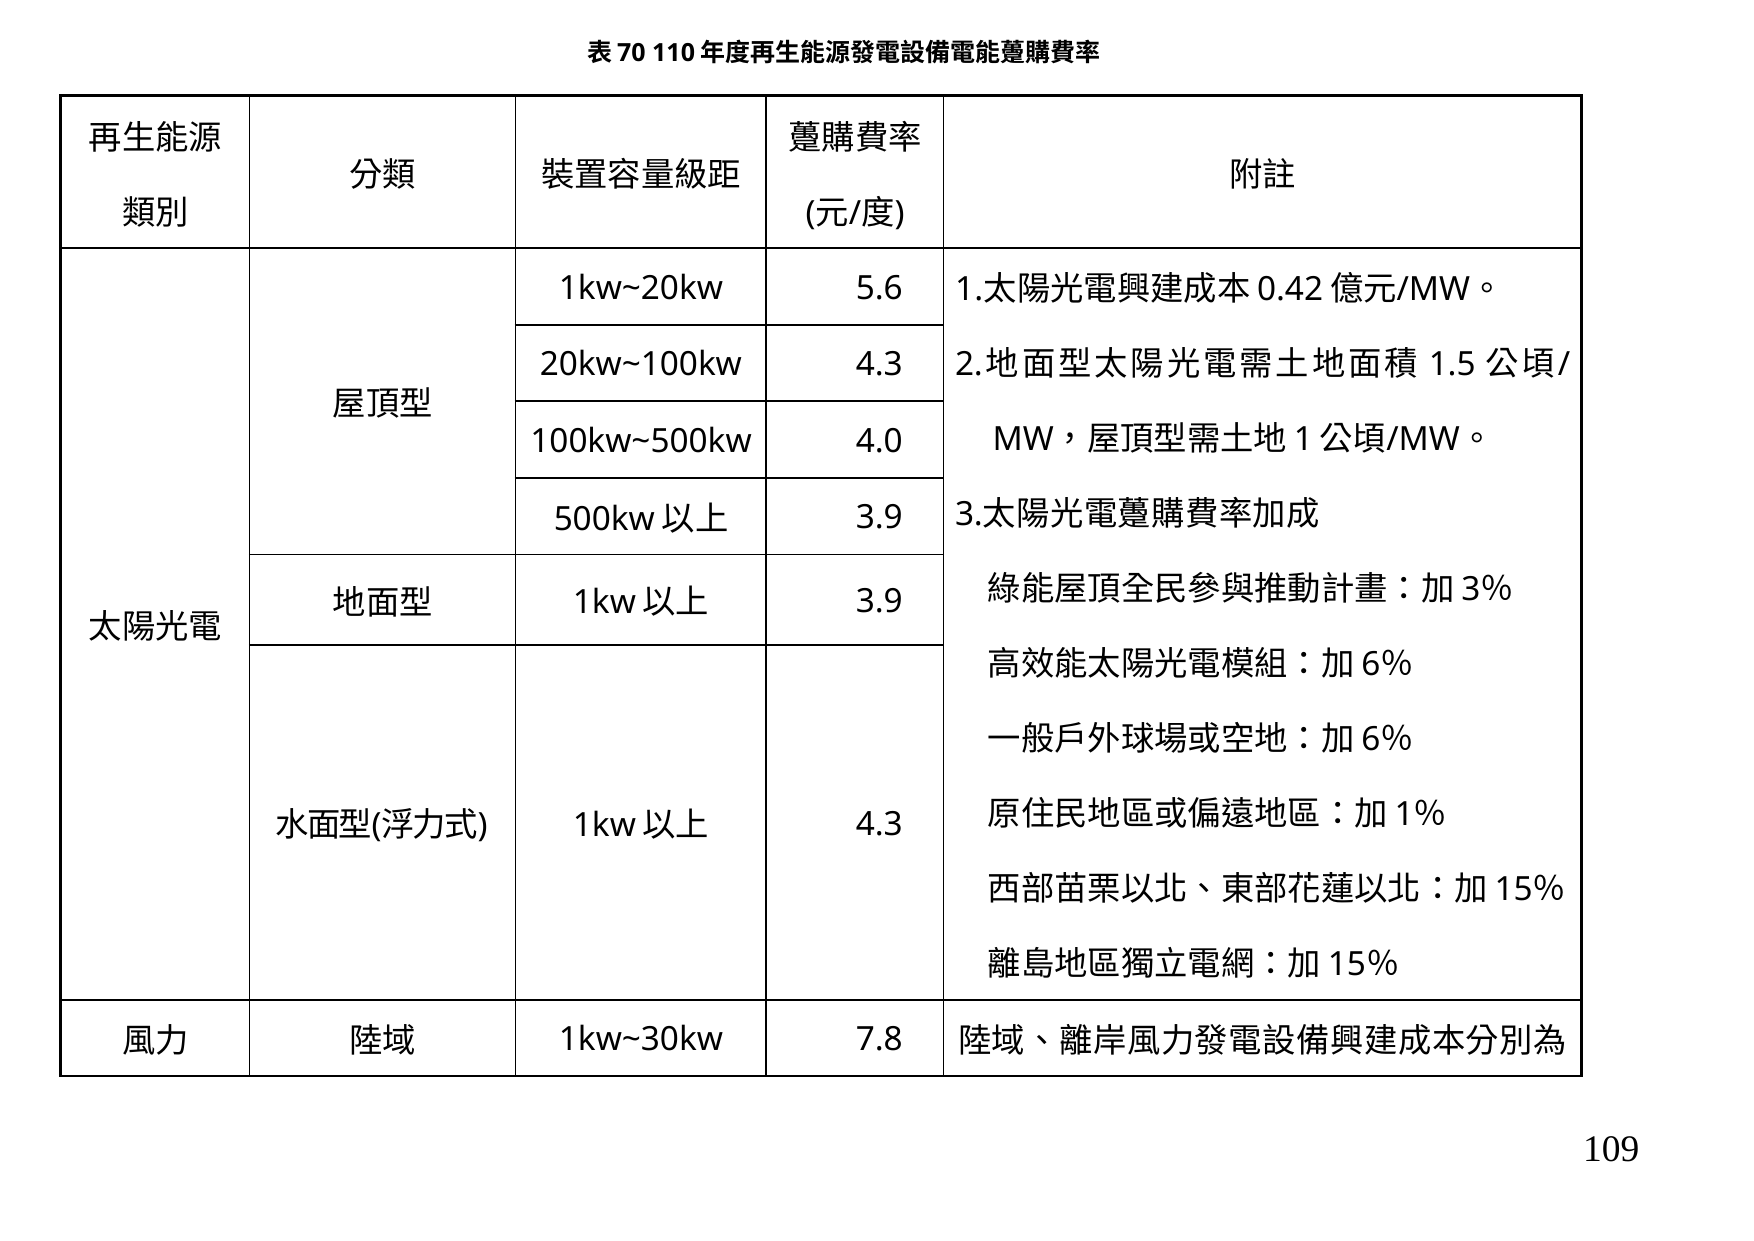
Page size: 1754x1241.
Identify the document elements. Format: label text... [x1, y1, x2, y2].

table_cell 水面型(浮力式) [250, 646, 515, 999]
table_cell 20kw~100kw [516, 326, 765, 400]
table_header 躉購費率 (元/度) [767, 97, 943, 247]
table_cell 風力 [62, 1001, 249, 1075]
table_cell 陸域、離岸風力發電設備興建成本分別為 [944, 1001, 1580, 1075]
table_cell 1kw~30kw [516, 1001, 765, 1075]
table_cell 1.太陽光電興建成本0.42億元/MW。 2.地面型太陽光電需土地面積1.5公頃/MW，屋頂型需土地1公頃/MW。 3.太陽光電躉購費率加成 綠能屋頂全民參與推動計畫：加3％ 高效能太陽光電模組：加6％ 一般戶外球場或空地：加6％ 原住民地區或偏遠地區：加1％ 西部苗栗以北、東部花蓮以北：加15％ 離島地區獨立電網：加15％ [944, 249, 1580, 999]
table_cell 1kw~20kw [516, 249, 765, 324]
table_cell 屋頂型 [250, 249, 515, 553]
table_header 分類 [250, 97, 515, 247]
text 表70 110年度再生能源發電設備電能躉購費率 [59, 32, 1639, 69]
table_cell 100kw~500kw [516, 402, 765, 477]
table_cell 4.3 [767, 326, 943, 400]
table_cell 陸域 [250, 1001, 515, 1075]
table_cell 地面型 [250, 555, 515, 644]
table_header 裝置容量級距 [516, 97, 765, 247]
table_header 再生能源 類別 [62, 97, 249, 247]
table_cell 3.9 [767, 555, 943, 644]
table_cell 5.6 [767, 249, 943, 324]
table_cell 3.9 [767, 479, 943, 553]
table_cell 4.0 [767, 402, 943, 477]
table_cell 7.8 [767, 1001, 943, 1075]
table_cell 4.3 [767, 646, 943, 999]
table_cell 500kw以上 [516, 479, 765, 553]
table_cell 1kw以上 [516, 555, 765, 644]
table_cell 太陽光電 [62, 249, 249, 999]
table_cell 1kw以上 [516, 646, 765, 999]
table_header 附註 [944, 97, 1580, 247]
